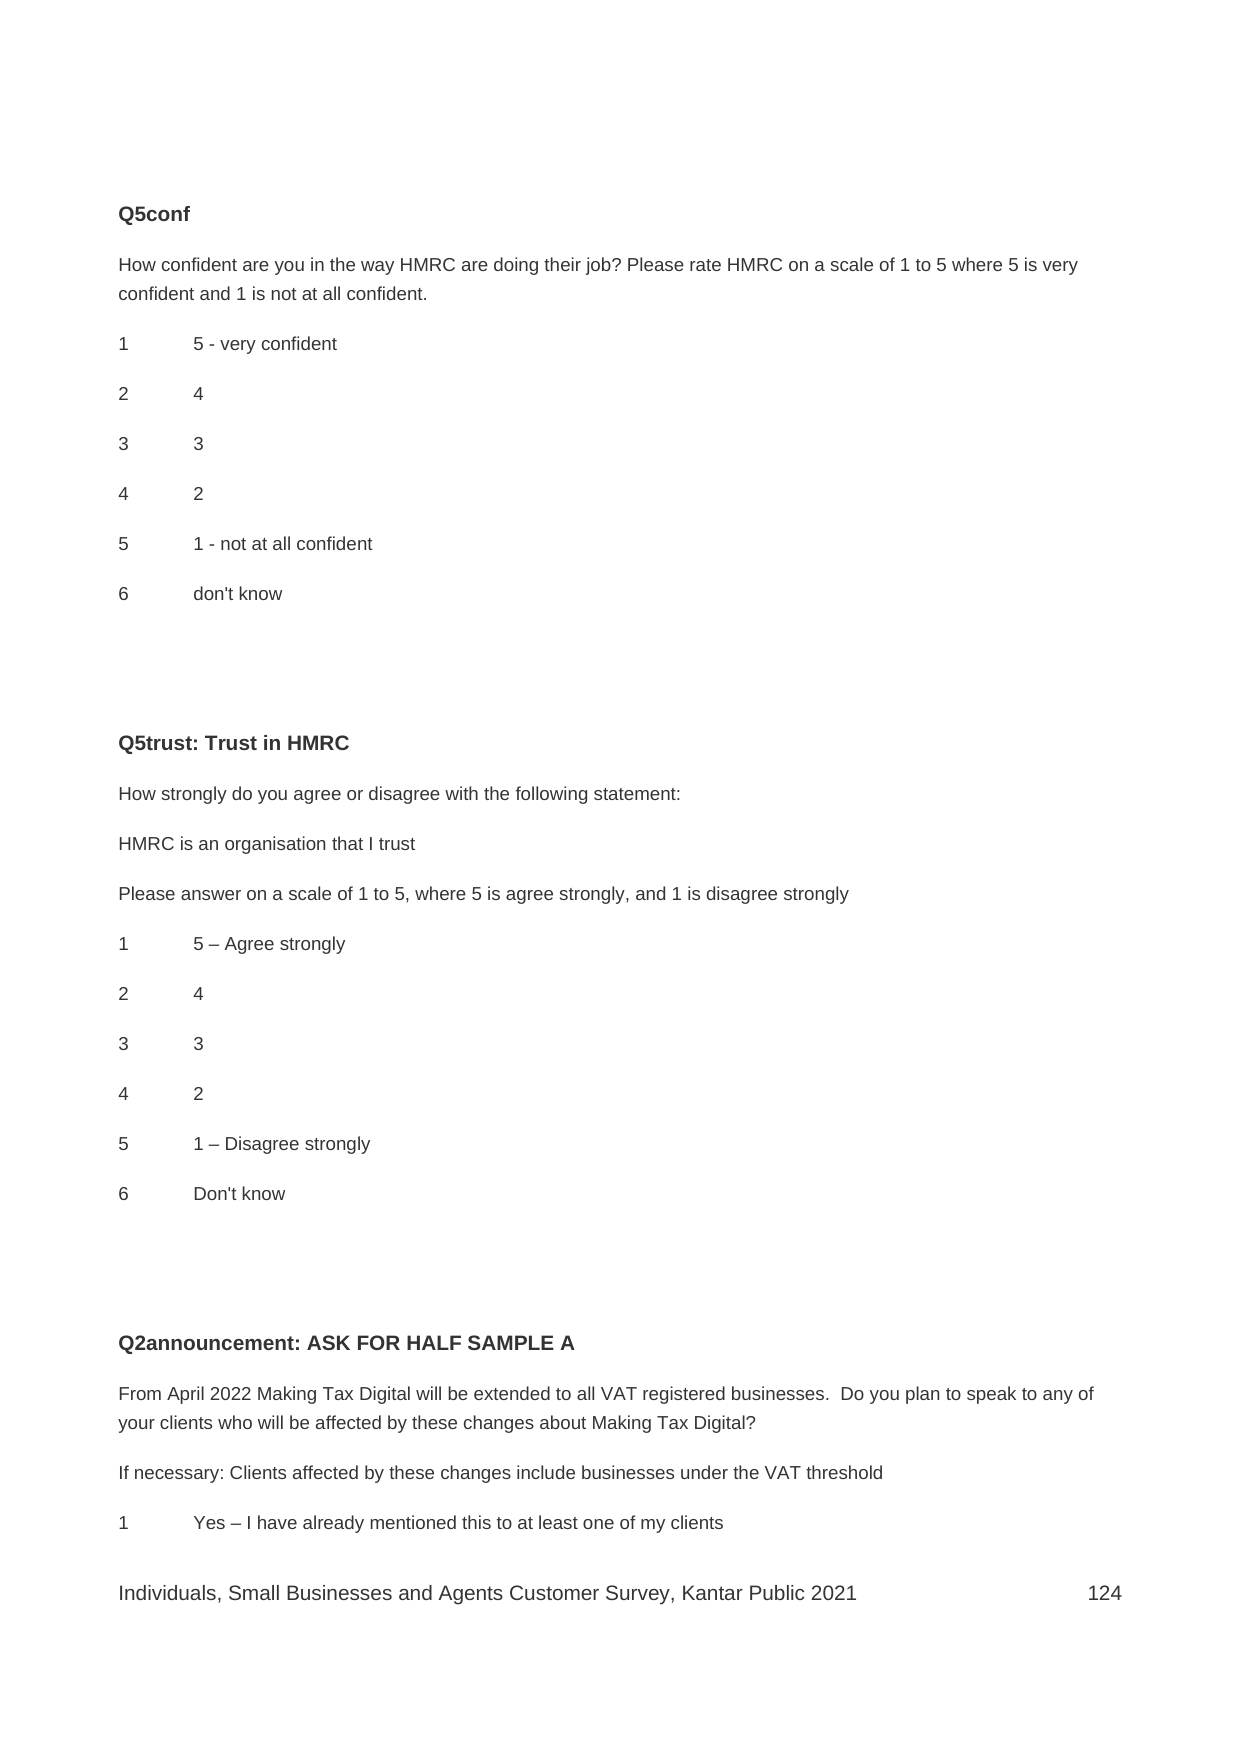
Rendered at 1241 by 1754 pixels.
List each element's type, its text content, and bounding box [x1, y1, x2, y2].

text 5 1 - not at all confident [118, 527, 1122, 556]
text From April 2022 Making Tax Digital will be extended to all VAT registered businesses. Do you plan to speak to any of your clients who will be affected by these changes about Making Tax Digital? [118, 1377, 1122, 1435]
text 3 3 [118, 1027, 1122, 1056]
text Q2announcement: ASK FOR HALF SAMPLE A [118, 1327, 1122, 1356]
text 3 3 [118, 427, 1122, 456]
text If necessary: Clients affected by these changes include businesses under the VAT threshold [118, 1456, 1122, 1485]
text How confident are you in the way HMRC are doing their job? Please rate HMRC on a scale of 1 to 5 where 5 is very confident and 1 is not at all confident. [118, 248, 1122, 306]
text 2 4 [118, 377, 1122, 406]
text 4 2 [118, 477, 1122, 506]
text HMRC is an organisation that I trust [118, 827, 1122, 856]
text Q5trust: Trust in HMRC [118, 727, 1122, 756]
text 1 Yes – I have already mentioned this to at least one of my clients [118, 1506, 1122, 1535]
text 1 5 – Agree strongly [118, 927, 1122, 956]
text 1 5 - very confident [118, 327, 1122, 356]
text 2 4 [118, 977, 1122, 1006]
text Please answer on a scale of 1 to 5, where 5 is agree strongly, and 1 is disagree strongly [118, 877, 1122, 906]
text 4 2 [118, 1077, 1122, 1106]
text Q5conf [118, 198, 1122, 227]
text 6 don't know [118, 577, 1122, 606]
text 6 Don't know [118, 1177, 1122, 1206]
text How strongly do you agree or disagree with the following statement: [118, 777, 1122, 806]
text 5 1 – Disagree strongly [118, 1127, 1122, 1156]
